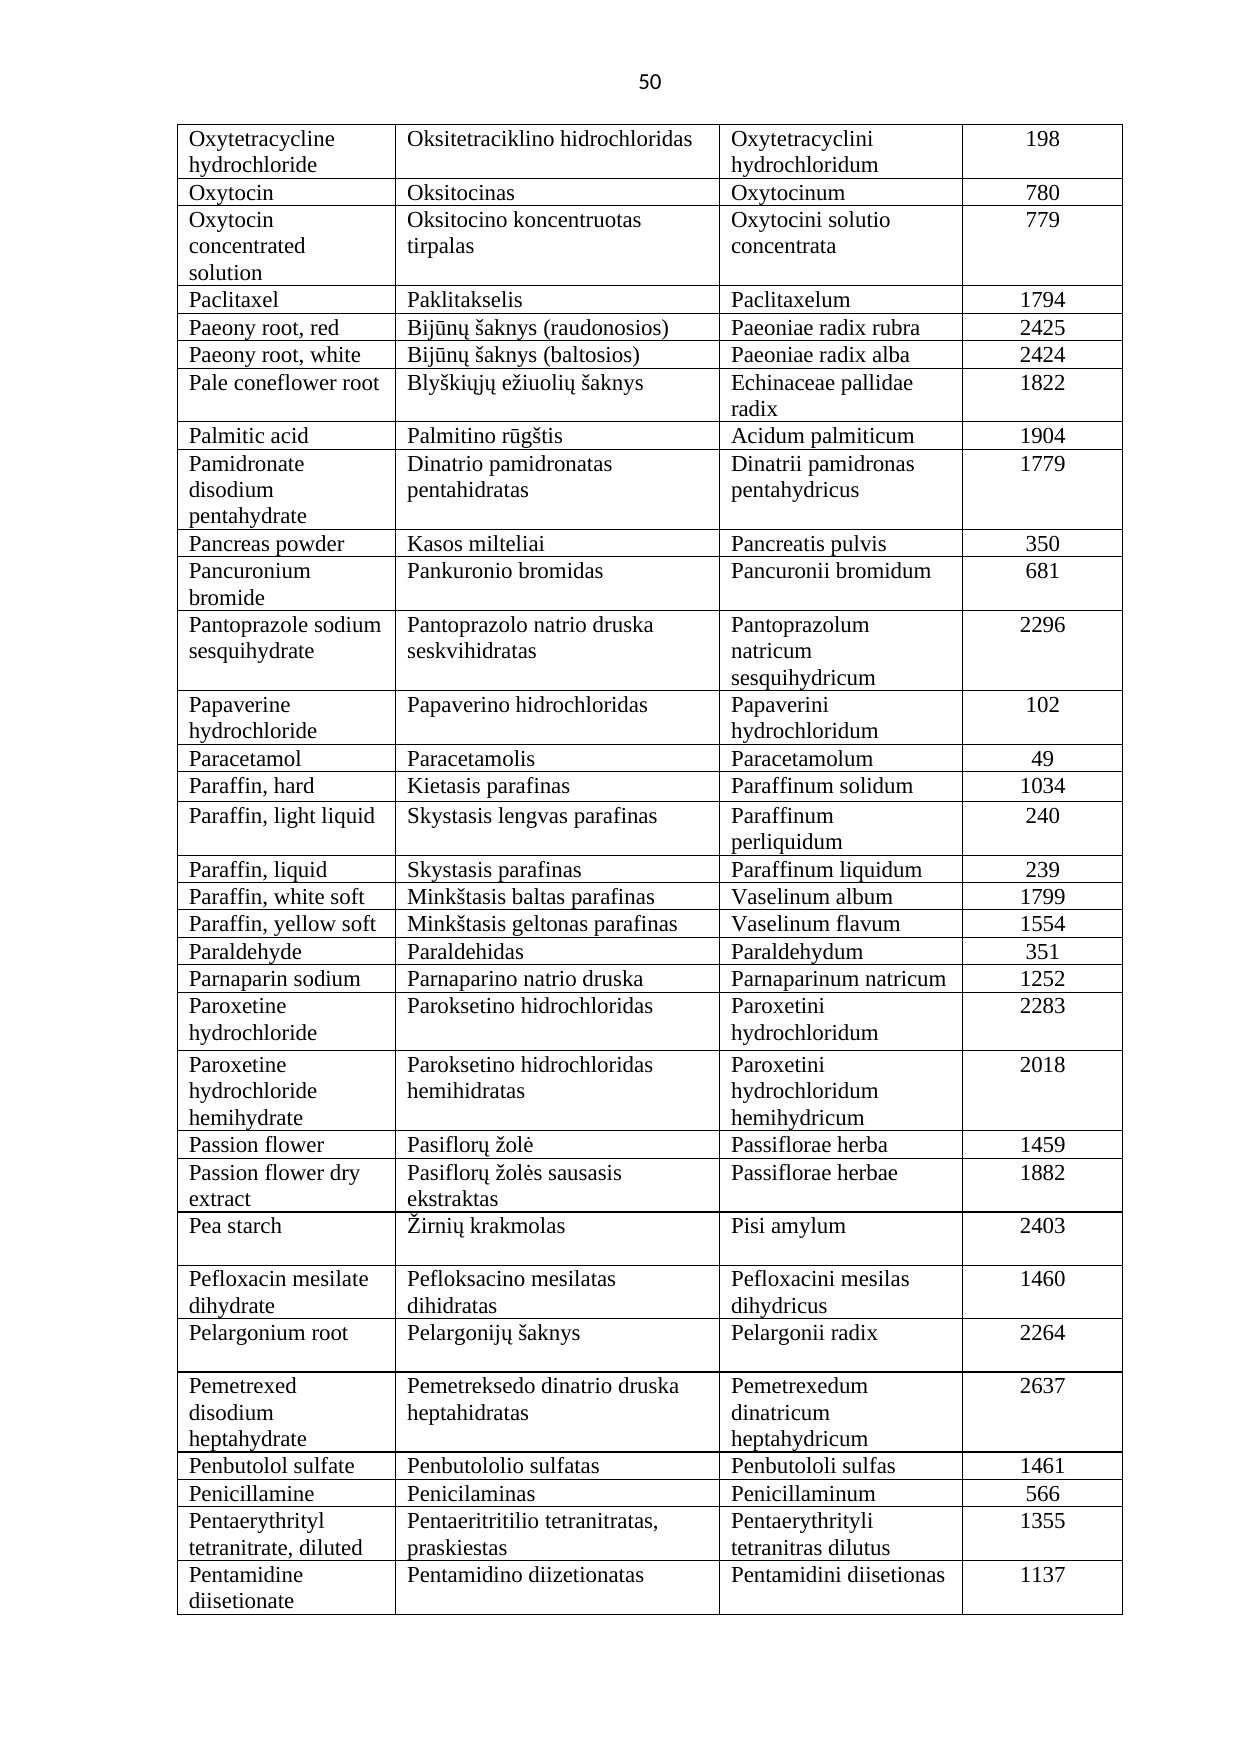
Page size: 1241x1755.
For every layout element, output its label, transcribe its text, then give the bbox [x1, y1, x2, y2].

table_cell Papaverine hydrochloride [178, 691, 395, 744]
table_cell Paraffin, light liquid [178, 802, 395, 854]
table_cell Pancuronium bromide [178, 557, 395, 610]
table_cell Skystasis lengvas parafinas [396, 802, 719, 854]
table_cell Pemetrexedum dinatricum heptahydricum [720, 1373, 962, 1451]
table_cell 1355 [963, 1507, 1122, 1560]
table_cell 780 [963, 179, 1122, 205]
table_cell Echinaceae pallidae radix [720, 369, 962, 421]
table_cell Oxytetracyclini hydrochloridum [720, 125, 962, 178]
table_cell Paclitaxel [178, 286, 395, 313]
table_cell 1904 [963, 422, 1122, 449]
table_cell Pale coneflower root [178, 369, 395, 421]
table_cell Paracetamolum [720, 745, 962, 771]
table_cell Palmitino rūgštis [396, 422, 719, 449]
table_cell Pantoprazolo natrio druska seskvihidratas [396, 611, 719, 690]
table_cell Pelargonijų šaknys [396, 1319, 719, 1371]
table_cell Pantoprazole sodium sesquihydrate [178, 611, 395, 690]
table_cell 2296 [963, 611, 1122, 690]
table_cell 779 [963, 206, 1122, 285]
table_cell Pancreatis pulvis [720, 530, 962, 556]
table_cell Pefloksacino mesilatas dihidratas [396, 1266, 719, 1318]
table_cell Paroxetine hydrochloride hemihydrate [178, 1051, 395, 1130]
table_cell Oksitocinas [396, 179, 719, 205]
table_cell Pantoprazolum natricum sesquihydricum [720, 611, 962, 690]
table_cell 49 [963, 745, 1122, 771]
table_cell Parnaparin sodium [178, 965, 395, 992]
table_cell Minkštasis geltonas parafinas [396, 910, 719, 937]
table_cell 2425 [963, 314, 1122, 340]
table_cell 1252 [963, 965, 1122, 992]
table_cell Paclitaxelum [720, 286, 962, 313]
table_cell Paraldehidas [396, 938, 719, 964]
table_cell Kasos milteliai [396, 530, 719, 556]
table_cell Paraffin, yellow soft [178, 910, 395, 937]
table_cell 1779 [963, 450, 1122, 529]
table_cell Pancreas powder [178, 530, 395, 556]
table_cell Pefloxacin mesilate dihydrate [178, 1266, 395, 1318]
table_cell Pea starch [178, 1213, 395, 1264]
table_cell Passiflorae herbae [720, 1159, 962, 1211]
table_cell Kietasis parafinas [396, 772, 719, 801]
table_cell Penicillamine [178, 1480, 395, 1506]
table_cell Acidum palmiticum [720, 422, 962, 449]
table_cell Papaverino hidrochloridas [396, 691, 719, 744]
table_cell 1137 [963, 1561, 1122, 1614]
table_cell Paeony root, white [178, 341, 395, 367]
table_cell Oxytocini solutio concentrata [720, 206, 962, 285]
table_cell Papaverini hydrochloridum [720, 691, 962, 744]
table_cell Pisi amylum [720, 1213, 962, 1264]
table_cell Pentamidine diisetionate [178, 1561, 395, 1614]
table_cell Penicilaminas [396, 1480, 719, 1506]
table_cell Pamidronate disodium pentahydrate [178, 450, 395, 529]
table_cell Paeoniae radix rubra [720, 314, 962, 340]
table_cell Pefloxacini mesilas dihydricus [720, 1266, 962, 1318]
table_cell Pentamidino diizetionatas [396, 1561, 719, 1614]
table_cell Žirnių krakmolas [396, 1213, 719, 1264]
table_cell 2403 [963, 1213, 1122, 1264]
table_cell Penbutolol sulfate [178, 1453, 395, 1479]
table_cell Parnaparino natrio druska [396, 965, 719, 992]
table_cell Pentaerythrityli tetranitras dilutus [720, 1507, 962, 1560]
table_cell Passion flower [178, 1131, 395, 1158]
table_cell Pentaeritritilio tetranitratas, praskiestas [396, 1507, 719, 1560]
table_cell 102 [963, 691, 1122, 744]
table_cell 2018 [963, 1051, 1122, 1130]
table_cell Paracetamol [178, 745, 395, 771]
table_cell Minkštasis baltas parafinas [396, 883, 719, 909]
table_cell Passion flower dry extract [178, 1159, 395, 1211]
table_cell Paeoniae radix alba [720, 341, 962, 367]
table_cell Vaselinum album [720, 883, 962, 909]
table_cell Pasiflorų žolė [396, 1131, 719, 1158]
table_cell Oxytocin [178, 179, 395, 205]
table_cell 351 [963, 938, 1122, 964]
table_cell Penicillaminum [720, 1480, 962, 1506]
table_cell 2424 [963, 341, 1122, 367]
table_cell 2264 [963, 1319, 1122, 1371]
table_cell Paraffinum perliquidum [720, 802, 962, 854]
table_cell 240 [963, 802, 1122, 854]
table_cell Bijūnų šaknys (baltosios) [396, 341, 719, 367]
table_cell 198 [963, 125, 1122, 178]
table_cell Pentamidini diisetionas [720, 1561, 962, 1614]
table_cell Pancuronii bromidum [720, 557, 962, 610]
table_cell Paraldehydum [720, 938, 962, 964]
table_cell Paroxetini hydrochloridum [720, 993, 962, 1050]
table_cell 1459 [963, 1131, 1122, 1158]
table_cell Paeony root, red [178, 314, 395, 340]
table_cell Bijūnų šaknys (raudonosios) [396, 314, 719, 340]
table_cell Parnaparinum natricum [720, 965, 962, 992]
table_cell Pemetreksedo dinatrio druska heptahidratas [396, 1373, 719, 1451]
table_cell Oxytocin concentrated solution [178, 206, 395, 285]
table_cell 2637 [963, 1373, 1122, 1451]
table_cell Oksitocino koncentruotas tirpalas [396, 206, 719, 285]
table_cell 2283 [963, 993, 1122, 1050]
table_cell Dinatrio pamidronatas pentahidratas [396, 450, 719, 529]
table_cell Blyškiųjų ežiuolių šaknys [396, 369, 719, 421]
table_cell Paroxetine hydrochloride [178, 993, 395, 1050]
table_cell 350 [963, 530, 1122, 556]
table_cell Paklitakselis [396, 286, 719, 313]
table_cell 1554 [963, 910, 1122, 937]
table_cell 566 [963, 1480, 1122, 1506]
table_cell Oxytetracycline hydrochloride [178, 125, 395, 178]
table_cell Paroksetino hidrochloridas hemihidratas [396, 1051, 719, 1130]
table_cell Paroksetino hidrochloridas [396, 993, 719, 1050]
table_cell Pentaerythrityl tetranitrate, diluted [178, 1507, 395, 1560]
table_cell Paracetamolis [396, 745, 719, 771]
table_cell 681 [963, 557, 1122, 610]
table_cell Passiflorae herba [720, 1131, 962, 1158]
table_cell Pelargonii radix [720, 1319, 962, 1371]
table_cell Pemetrexed disodium heptahydrate [178, 1373, 395, 1451]
table_cell Vaselinum flavum [720, 910, 962, 937]
table_cell Paraffin, liquid [178, 856, 395, 882]
table_cell Pankuronio bromidas [396, 557, 719, 610]
table_cell 1799 [963, 883, 1122, 909]
table_cell Oksitetraciklino hidrochloridas [396, 125, 719, 178]
table_cell Paraffinum liquidum [720, 856, 962, 882]
table_cell 1794 [963, 286, 1122, 313]
table_cell Paroxetini hydrochloridum hemihydricum [720, 1051, 962, 1130]
table_cell 1461 [963, 1453, 1122, 1479]
table_cell Paraldehyde [178, 938, 395, 964]
table_cell 239 [963, 856, 1122, 882]
table_cell Paraffin, hard [178, 772, 395, 801]
table_cell Palmitic acid [178, 422, 395, 449]
table_cell 1460 [963, 1266, 1122, 1318]
table_cell Pasiflorų žolės sausasis ekstraktas [396, 1159, 719, 1211]
table_cell 1822 [963, 369, 1122, 421]
table_cell Penbutololi sulfas [720, 1453, 962, 1479]
table_cell Penbutololio sulfatas [396, 1453, 719, 1479]
table_cell 1034 [963, 772, 1122, 801]
table_cell Paraffin, white soft [178, 883, 395, 909]
table_cell Oxytocinum [720, 179, 962, 205]
table_cell Paraffinum solidum [720, 772, 962, 801]
table_cell Dinatrii pamidronas pentahydricus [720, 450, 962, 529]
table_cell Pelargonium root [178, 1319, 395, 1371]
table_cell 1882 [963, 1159, 1122, 1211]
table_cell Skystasis parafinas [396, 856, 719, 882]
